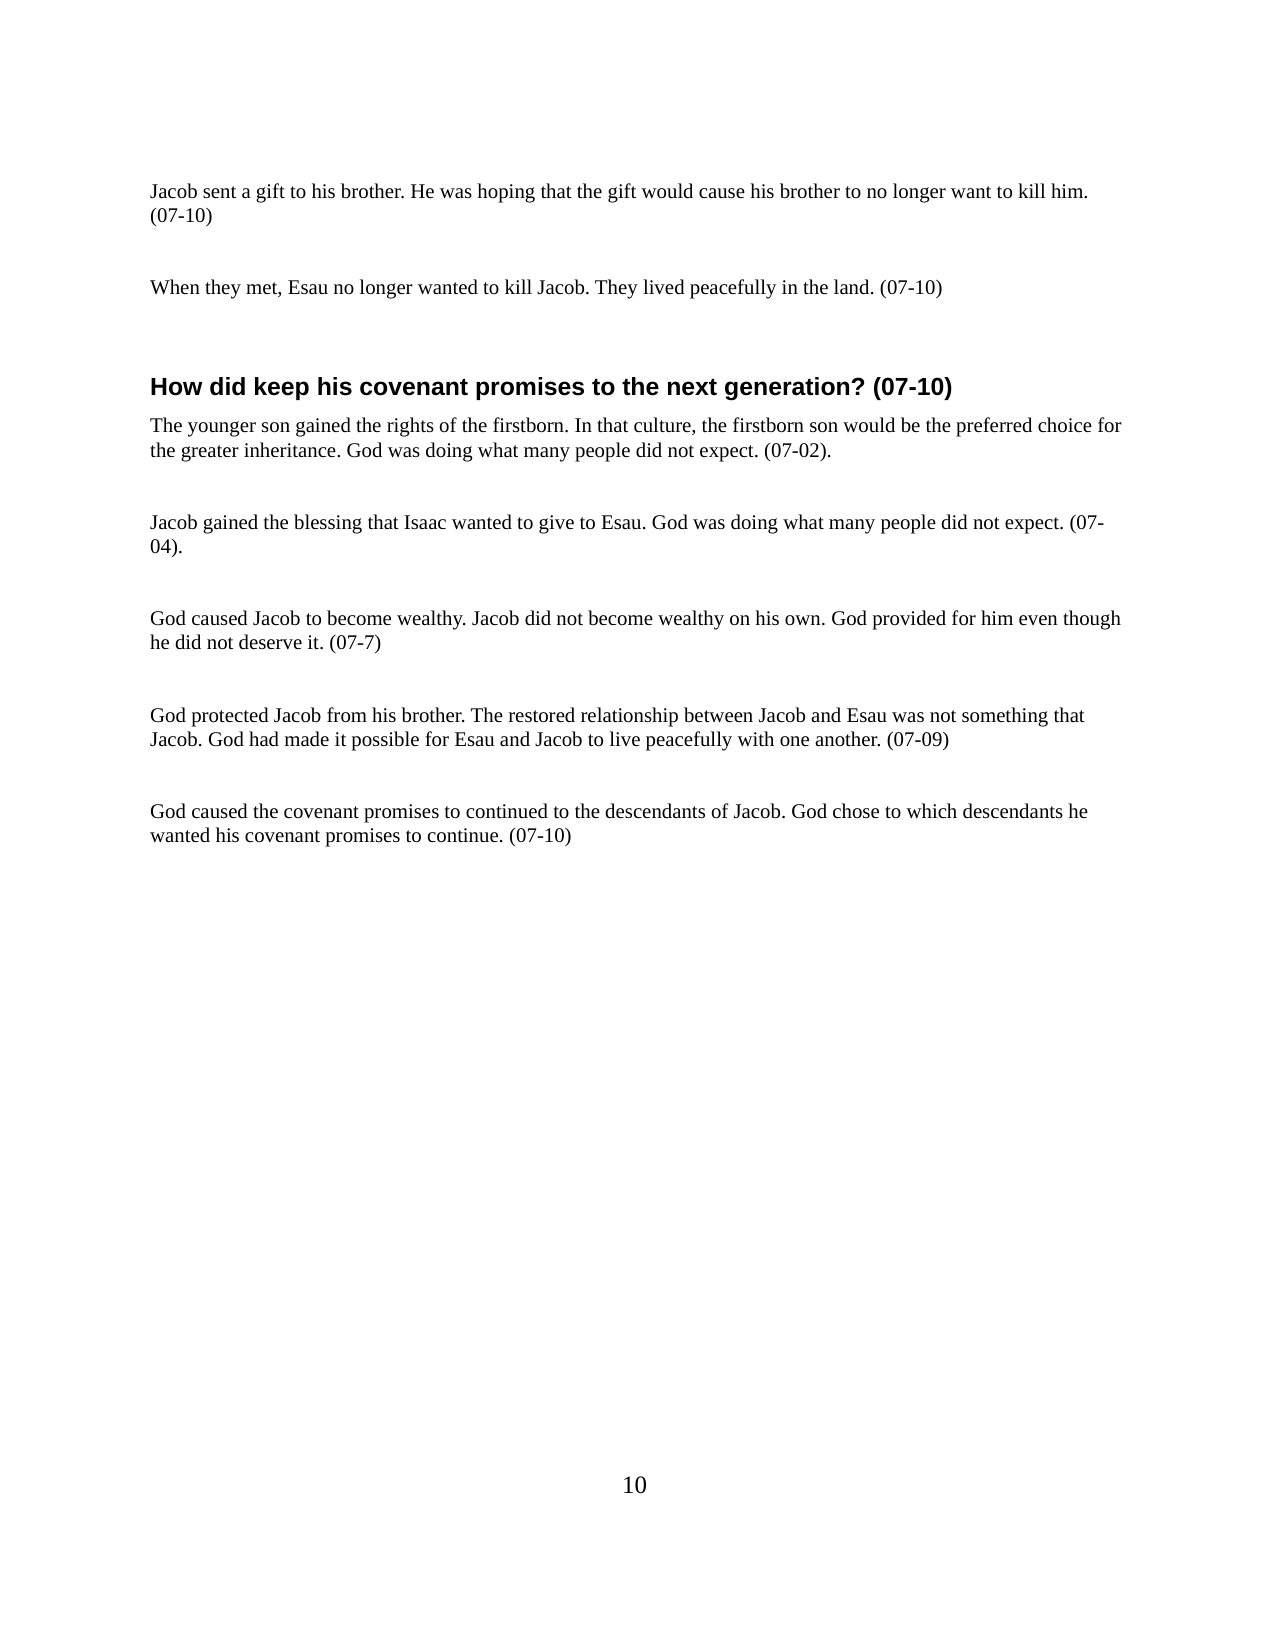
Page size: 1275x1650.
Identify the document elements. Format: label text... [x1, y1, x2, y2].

text When they met, Esau no longer wanted to kill Jacob. They lived peacefully in the land. (07-10) [150, 275, 1125, 299]
text The younger son gained the rights of the firstborn. In that culture, the firstborn son would be the preferred choice for the greater inheritance. God was doing what many people did not expect. (07-02). [150, 413, 1125, 462]
text God protected Jacob from his brother. The restored relationship between Jacob and Esau was not something that Jacob. God had made it possible for Esau and Jacob to live peacefully with one another. (07-09) [150, 702, 1125, 751]
text God caused the covenant promises to continued to the descendants of Jacob. God chose to which descendants he wanted his covenant promises to continue. (07-10) [150, 799, 1125, 847]
text Jacob gained the blessing that Isaac wanted to give to Esau. God was doing what many people did not expect. (07-04). [150, 510, 1125, 558]
text Jacob sent a gift to his brother. He was hoping that the gift would cause his brother to no longer want to kill him. (07-10) [150, 179, 1125, 227]
text God caused Jacob to become wealthy. Jacob did not become wealthy on his own. God provided for him even though he did not deserve it. (07-7) [150, 606, 1125, 654]
subtitle How did keep his covenant promises to the next generation? (07-10) [150, 372, 1125, 401]
